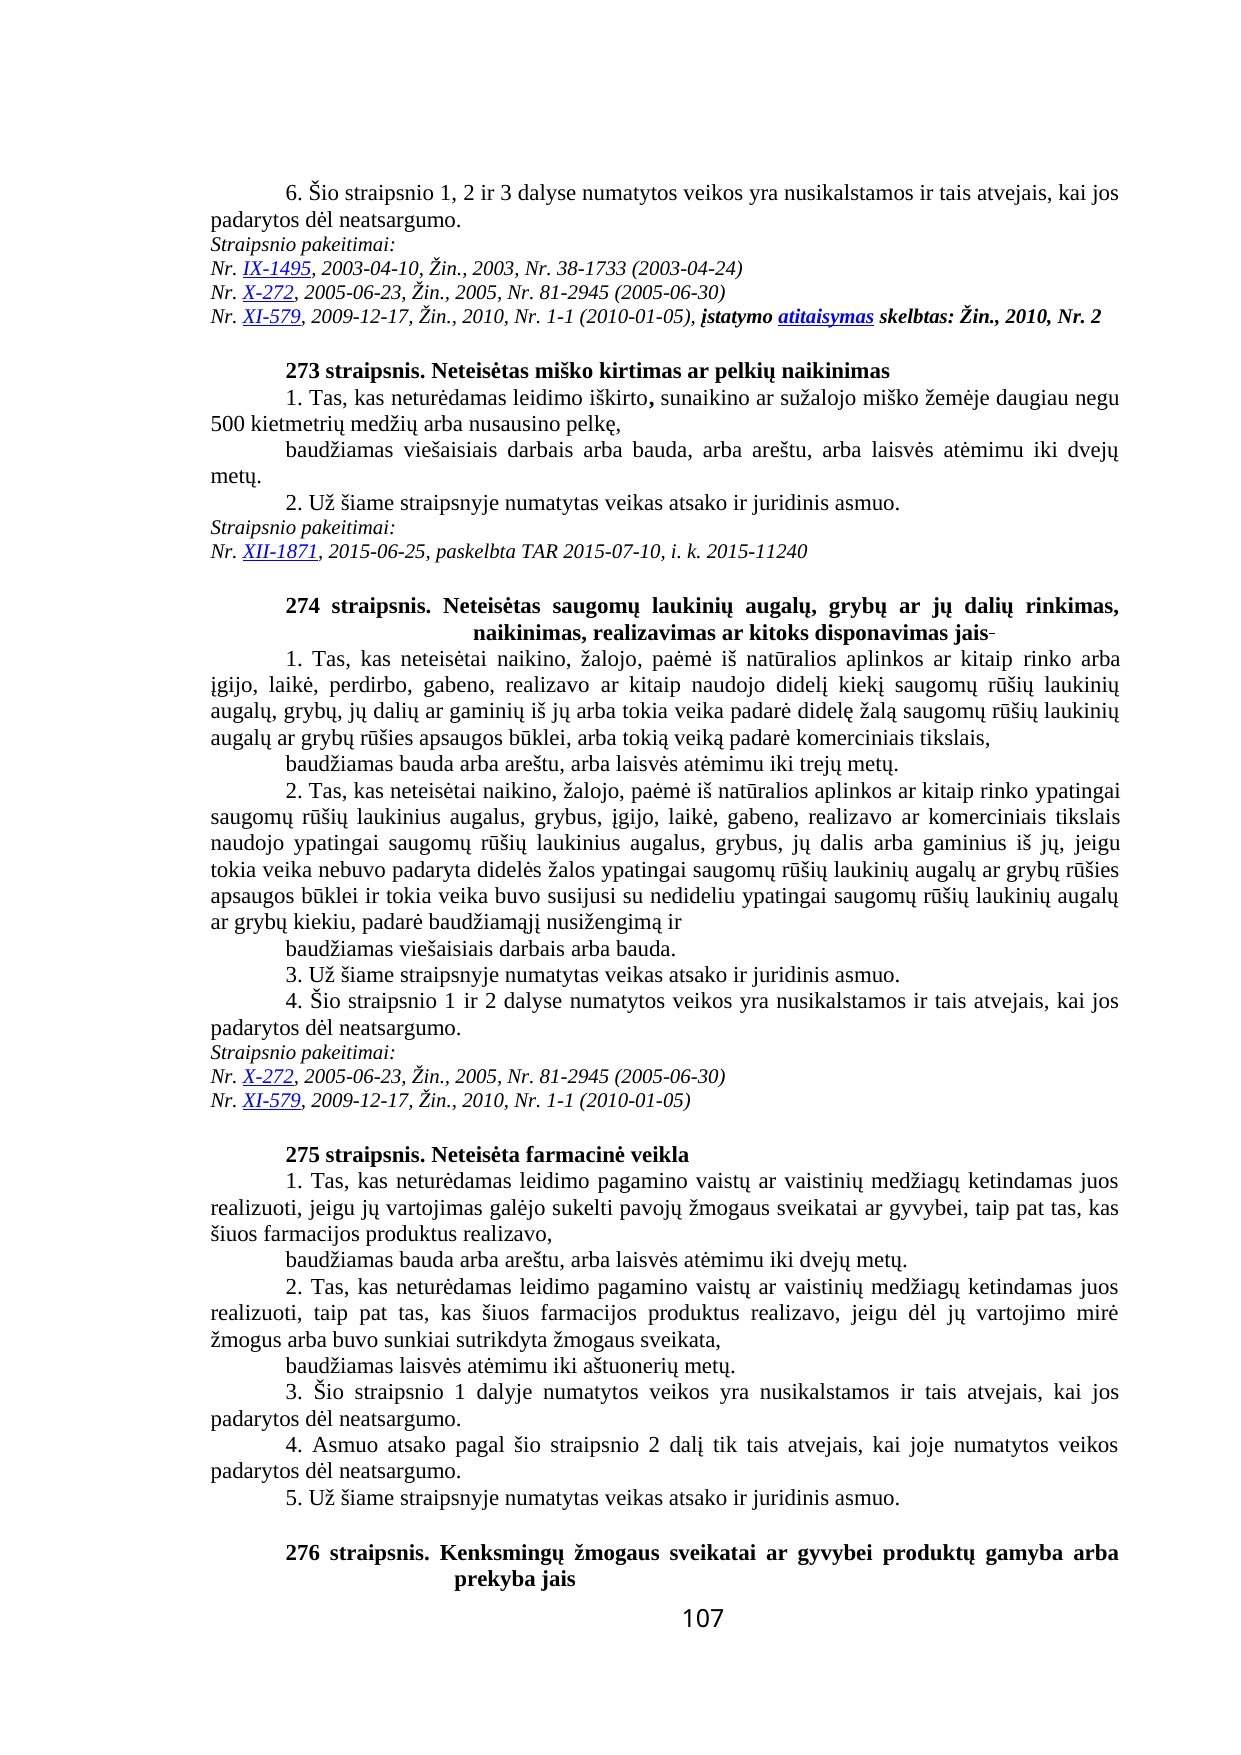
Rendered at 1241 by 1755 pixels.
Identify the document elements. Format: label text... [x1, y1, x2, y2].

text 1. Tas, kas neturėdamas leidimo pagamino vaistų ar vaistinių medžiagų ketindamas juos realizuoti, jeigu jų vartojimas galėjo sukelti pavojų žmogaus sveikatai ar gyvybei, taip pat tas, kas šiuos farmacijos produktus realizavo, [210, 1167, 1120, 1247]
text baudžiamas viešaisiais darbais arba bauda. [210, 935, 1120, 961]
text Straipsnio pakeitimai: [210, 1040, 1120, 1064]
text 4. Asmuo atsako pagal šio straipsnio 2 dalį tik tais atvejais, kai joje numatytos veikos padarytos dėl neatsargumo. [210, 1431, 1120, 1484]
text baudžiamas viešaisiais darbais arba bauda, arba areštu, arba laisvės atėmimu iki dvejų metų. [210, 436, 1120, 489]
text 6. Šio straipsnio 1, 2 ir 3 dalyse numatytos veikos yra nusikalstamos ir tais atvejais, kai jos padarytos dėl neatsargumo. [210, 179, 1120, 232]
text Nr. IX-1495, 2003-04-10, Žin., 2003, Nr. 38-1733 (2003-04-24) [210, 256, 1120, 280]
text 3. Už šiame straipsnyje numatytas veikas atsako ir juridinis asmuo. [210, 961, 1120, 987]
text 2. Už šiame straipsnyje numatytas veikas atsako ir juridinis asmuo. [210, 489, 1120, 515]
text Straipsnio pakeitimai: [210, 515, 1120, 539]
text Nr. X-272, 2005-06-23, Žin., 2005, Nr. 81-2945 (2005-06-30) [210, 1064, 1120, 1088]
text 1. Tas, kas neturėdamas leidimo iškirto, sunaikino ar sužalojo miško žemėje daugiau negu 500 kietmetrių medžių arba nusausino pelkę, [210, 383, 1120, 436]
text 273 straipsnis. Neteisėtas miško kirtimas ar pelkių naikinimas [210, 357, 1120, 383]
text Nr. XII-1871, 2015-06-25, paskelbta TAR 2015-07-10, i. k. 2015-11240 [210, 539, 1120, 563]
text Nr. XI-579, 2009-12-17, Žin., 2010, Nr. 1-1 (2010-01-05), įstatymo atitaisymas skelbtas: Žin., 2010, Nr. 2 [210, 304, 1120, 328]
text Nr. X-272, 2005-06-23, Žin., 2005, Nr. 81-2945 (2005-06-30) [210, 280, 1120, 304]
text 276 straipsnis. Kenksmingų žmogaus sveikatai ar gyvybei produktų gamyba arba prekyba jais [285, 1539, 1120, 1592]
text 2. Tas, kas neteisėtai naikino, žalojo, paėmė iš natūralios aplinkos ar kitaip rinko ypatingai saugomų rūšių laukinius augalus, grybus, įgijo, laikė, gabeno, realizavo ar komerciniais tikslais naudojo ypatingai saugomų rūšių laukinius augalus, grybus, jų dalis arba gaminius iš jų, jeigu tokia veika nebuvo padaryta didelės žalos ypatingai saugomų rūšių laukinių augalų ar grybų rūšies apsaugos būklei ir tokia veika buvo susijusi su nedideliu ypatingai saugomų rūšių laukinių augalų ar grybų kiekiu, padarė baudžiamąjį nusižengimą ir [210, 777, 1120, 935]
text 1. Tas, kas neteisėtai naikino, žalojo, paėmė iš natūralios aplinkos ar kitaip rinko arba įgijo, laikė, perdirbo, gabeno, realizavo ar kitaip naudojo didelį kiekį saugomų rūšių laukinių augalų, grybų, jų dalių ar gaminių iš jų arba tokia veika padarė didelę žalą saugomų rūšių laukinių augalų ar grybų rūšies apsaugos būklei, arba tokią veiką padarė komerciniais tikslais, [210, 645, 1120, 750]
text Nr. XI-579, 2009-12-17, Žin., 2010, Nr. 1-1 (2010-01-05) [210, 1088, 1120, 1112]
text baudžiamas laisvės atėmimu iki aštuonerių metų. [210, 1352, 1120, 1378]
text 2. Tas, kas neturėdamas leidimo pagamino vaistų ar vaistinių medžiagų ketindamas juos realizuoti, taip pat tas, kas šiuos farmacijos produktus realizavo, jeigu dėl jų vartojimo mirė žmogus arba buvo sunkiai sutrikdyta žmogaus sveikata, [210, 1273, 1120, 1352]
text 274 straipsnis. Neteisėtas saugomų laukinių augalų, grybų ar jų dalių rinkimas, naikinimas, realizavimas ar kitoks disponavimas jais [285, 592, 1120, 645]
text baudžiamas bauda arba areštu, arba laisvės atėmimu iki dvejų metų. [210, 1247, 1120, 1273]
text 275 straipsnis. Neteisėta farmacinė veikla [210, 1141, 1120, 1167]
text 4. Šio straipsnio 1 ir 2 dalyse numatytos veikos yra nusikalstamos ir tais atvejais, kai jos padarytos dėl neatsargumo. [210, 987, 1120, 1040]
text Straipsnio pakeitimai: [210, 232, 1120, 256]
text baudžiamas bauda arba areštu, arba laisvės atėmimu iki trejų metų. [210, 750, 1120, 777]
text 3. Šio straipsnio 1 dalyje numatytos veikos yra nusikalstamos ir tais atvejais, kai jos padarytos dėl neatsargumo. [210, 1378, 1120, 1431]
text 5. Už šiame straipsnyje numatytas veikas atsako ir juridinis asmuo. [210, 1484, 1120, 1510]
